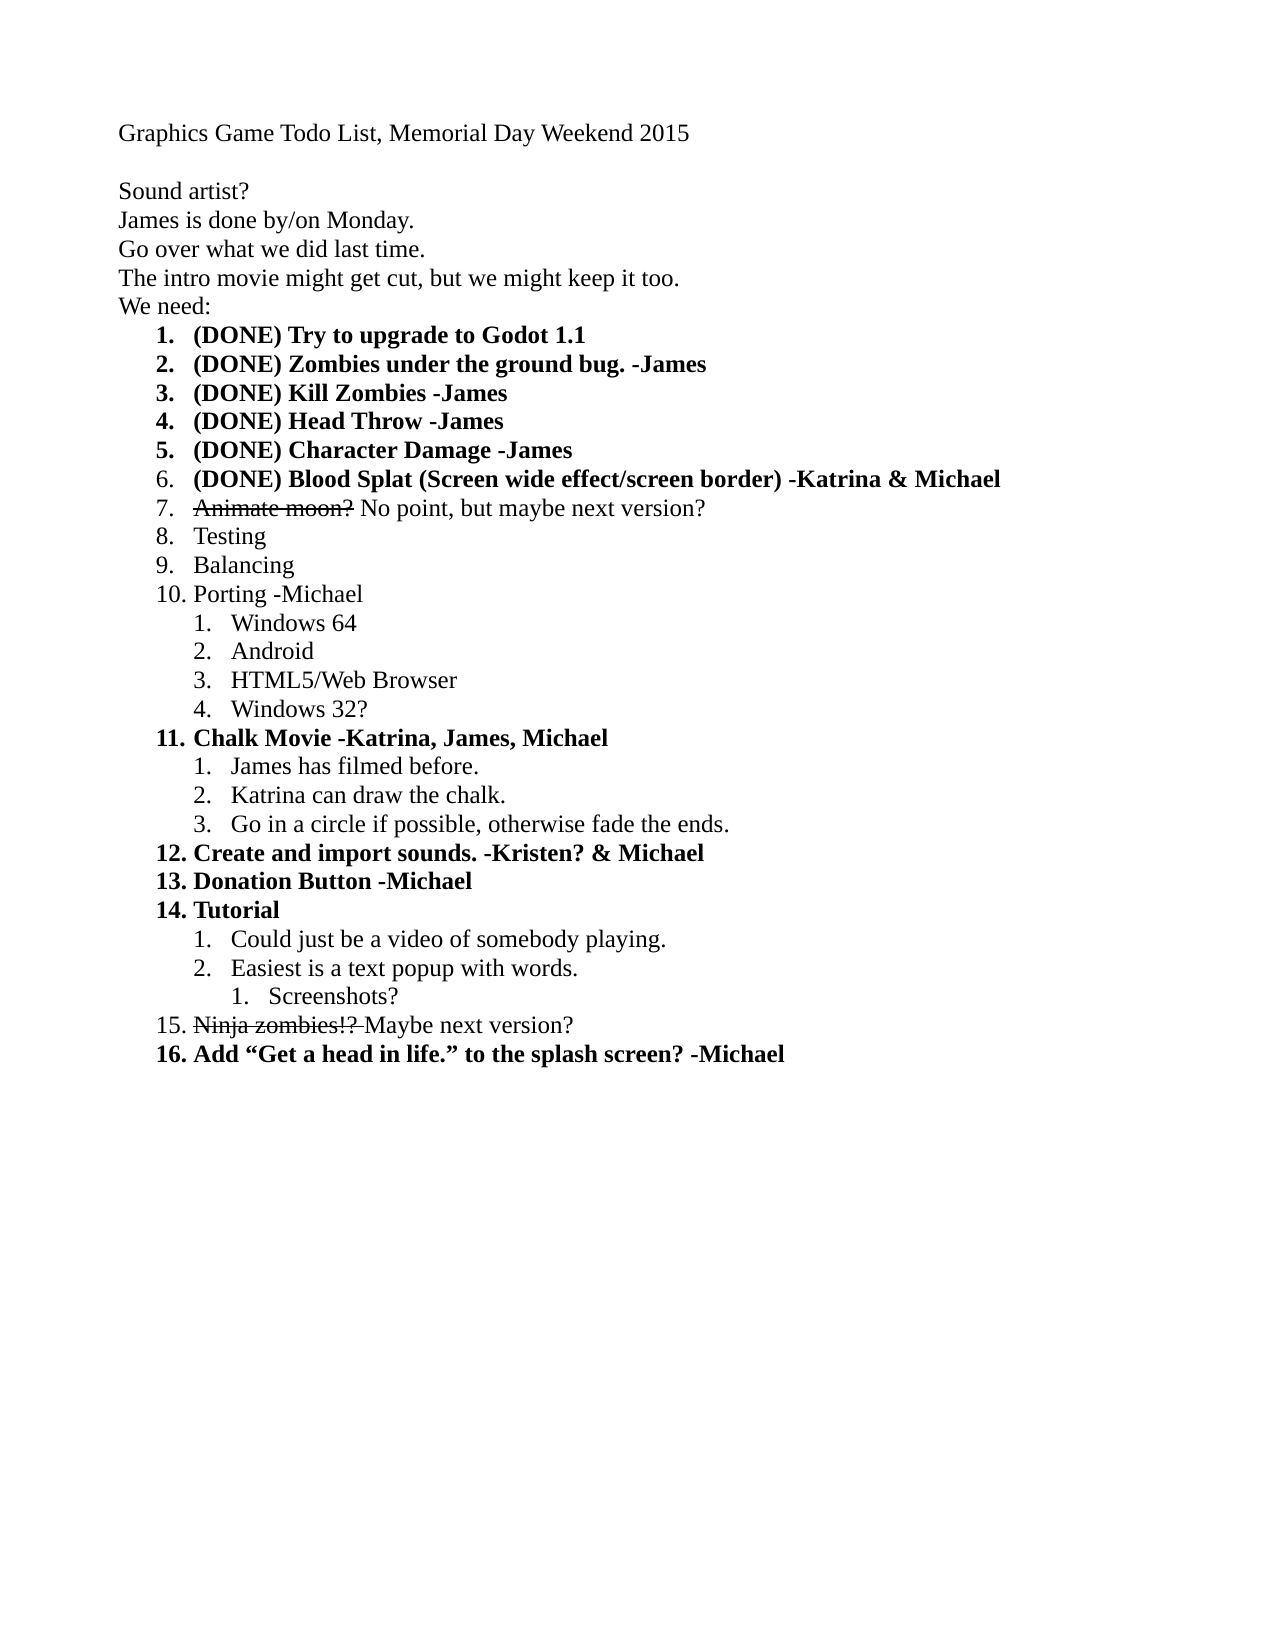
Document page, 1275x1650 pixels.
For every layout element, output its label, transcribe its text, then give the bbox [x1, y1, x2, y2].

list Katrina can draw the chalk. [193, 780, 1157, 809]
text Sound artist? [118, 176, 1157, 205]
list (DONE) Blood Splat (Screen wide effect/screen border) -Katrina & Michael [156, 464, 1157, 493]
list Donation Button -Michael [156, 866, 1157, 895]
list Balancing [156, 550, 1157, 579]
list James has filmed before. [193, 751, 1157, 780]
list Screenshots? [231, 981, 1157, 1010]
list Porting -Michael [156, 579, 1157, 608]
text James is done by/on Monday. [118, 205, 1157, 234]
list Windows 64 [193, 608, 1157, 636]
list (DONE) Kill Zombies -James [156, 378, 1157, 406]
list HTML5/Web Browser [193, 665, 1157, 694]
list (DONE) Zombies under the ground bug. -James [156, 349, 1157, 378]
list (DONE) Head Throw -James [156, 406, 1157, 435]
list Go in a circle if possible, otherwise fade the ends. [193, 809, 1157, 838]
list Chalk Movie -Katrina, James, Michael [156, 723, 1157, 751]
list Easiest is a text popup with words. [193, 953, 1157, 981]
list Testing [156, 521, 1157, 550]
list Tutorial [156, 895, 1157, 924]
list Animate moon? No point, but maybe next version? [156, 493, 1157, 521]
list Android [193, 636, 1157, 665]
text Go over what we did last time. [118, 234, 1157, 263]
list Ninja zombies!? Maybe next version? [156, 1010, 1157, 1039]
text We need: [118, 291, 1157, 320]
text The intro movie might get cut, but we might keep it too. [118, 263, 1157, 291]
list Add “Get a head in life.” to the splash screen? -Michael [156, 1039, 1157, 1068]
list Could just be a video of somebody playing. [193, 924, 1157, 953]
list Windows 32? [193, 694, 1157, 723]
list (DONE) Try to upgrade to Godot 1.1 [156, 320, 1157, 349]
list Create and import sounds. -Kristen? & Michael [156, 838, 1157, 866]
list (DONE) Character Damage -James [156, 435, 1157, 464]
